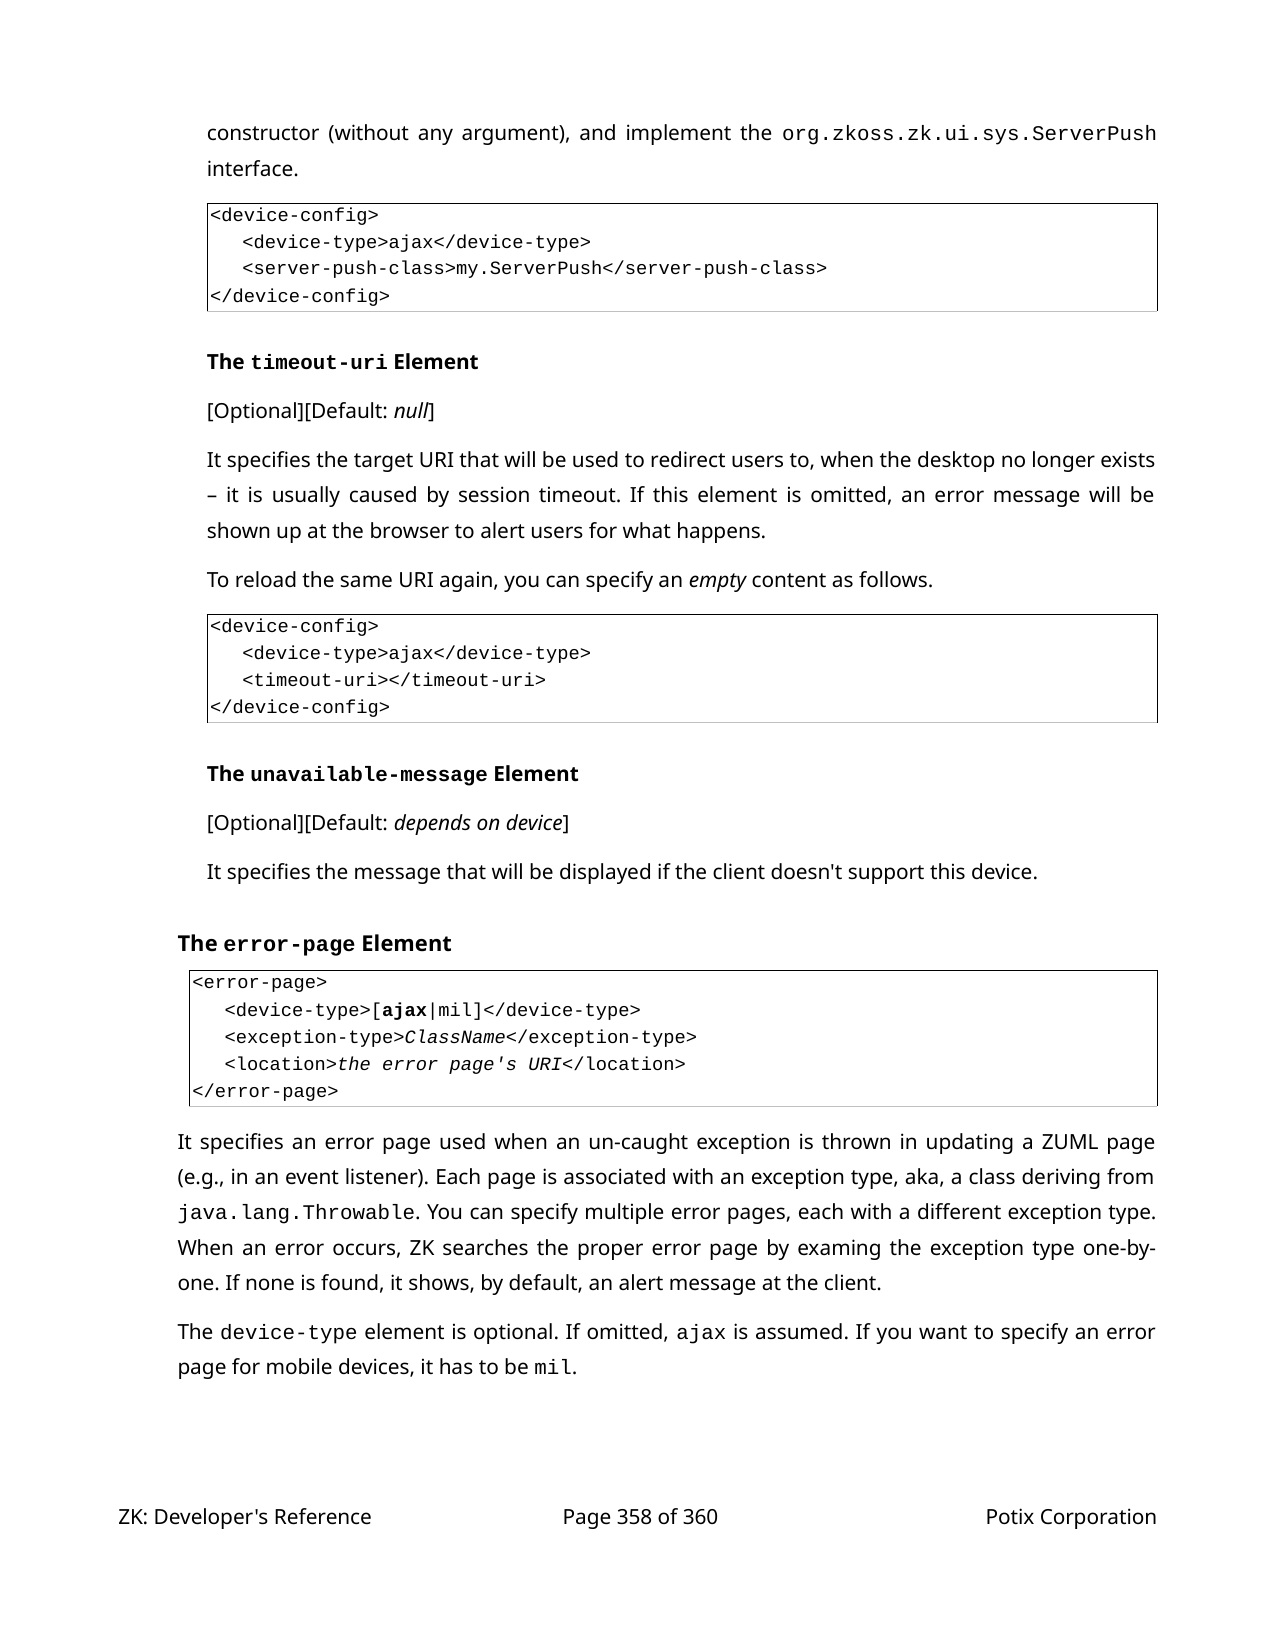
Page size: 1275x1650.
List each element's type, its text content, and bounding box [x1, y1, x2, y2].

text It specifies an error page used when an un-caught exception is thrown in updating a ZUML page (e.g., in an event listener). Each page is associated with an exception type, aka, a class deriving from java.lang.Throwable. You can specify multiple error pages, each with a different exception type. When an error occurs, ZK searches the proper error page by examing the exception type one-by-one. If none is found, it shows, by default, an alert message at the client. [177, 1127, 1157, 1296]
text To reload the same URI again, you can specify an empty content as follows. [207, 565, 1157, 593]
subtitle The timeout-uri Element [207, 347, 1157, 376]
text </error-page> [190, 1079, 1157, 1106]
text <timeout-uri></timeout-uri> [208, 668, 1157, 692]
text constructor (without any argument), and implement the org.zkoss.zk.ui.sys.ServerPush interface. [207, 118, 1157, 182]
text [Optional][Default: null] [207, 397, 1157, 425]
text It specifies the message that will be displayed if the client doesn't support this device. [207, 857, 1157, 885]
subtitle The unavailable-message Element [207, 759, 1157, 788]
text The device-type element is optional. If omitted, ajax is assumed. If you want to specify an error page for mobile devices, it has to be mil. [177, 1317, 1157, 1381]
text <exception-type>ClassName</exception-type> [190, 1025, 1157, 1049]
text <device-type>[ajax|mil]</device-type> [190, 997, 1157, 1022]
text <device-type>ajax</device-type> [208, 641, 1157, 665]
text <device-config> [208, 204, 1157, 227]
subtitle The error-page Element [177, 928, 1157, 958]
text <error-page> [190, 971, 1157, 994]
text <device-type>ajax</device-type> <server-push-class>my.ServerPush</server-push-class> [208, 230, 1157, 281]
text </device-config> [208, 283, 1157, 311]
text It specifies the target URI that will be used to redirect users to, when the desktop no longer exists – it is usually caused by session timeout. If this element is omitted, an error message will be shown up at the browser to alert users for what happens. [207, 445, 1157, 544]
text [Optional][Default: depends on device] [207, 808, 1157, 836]
text <location>the error page's URI</location> [190, 1052, 1157, 1076]
text <device-config> [208, 615, 1157, 638]
text </device-config> [208, 695, 1157, 722]
